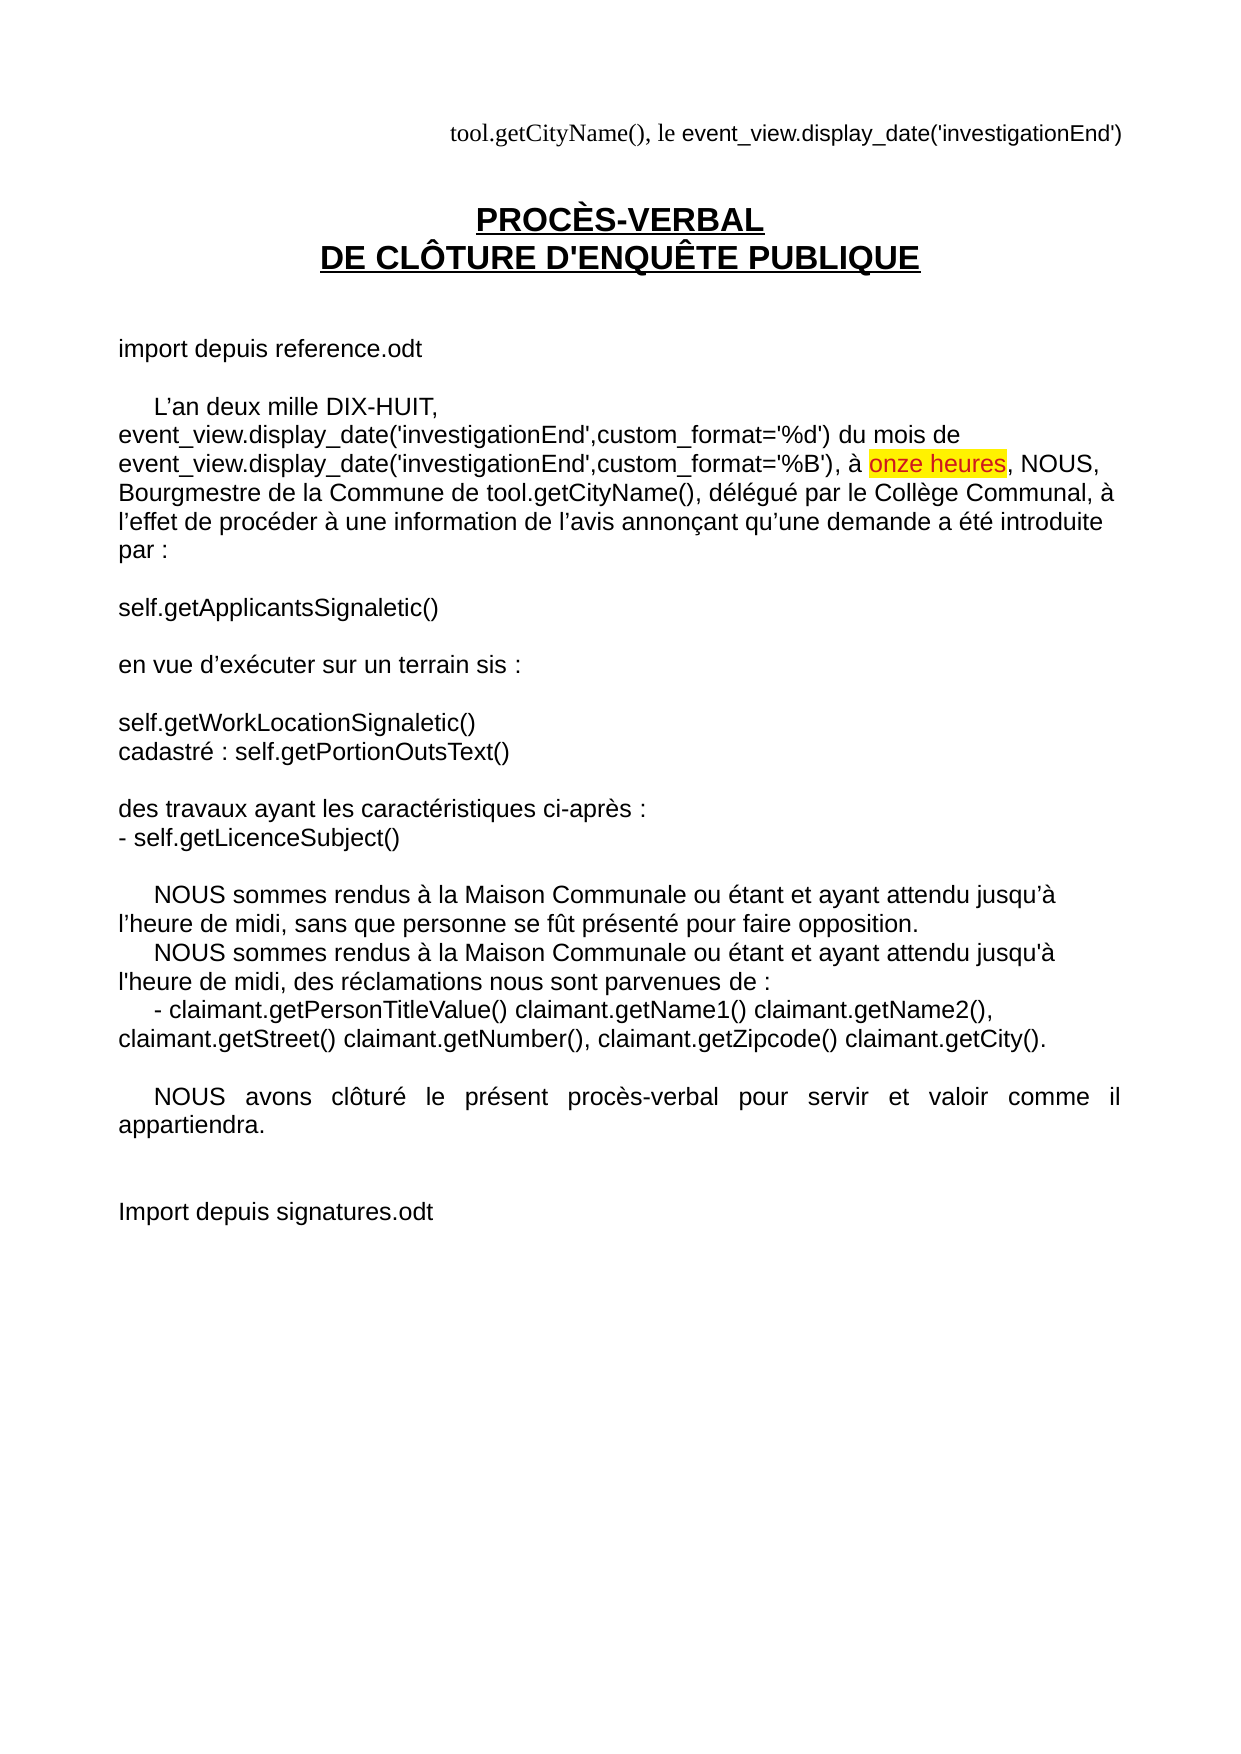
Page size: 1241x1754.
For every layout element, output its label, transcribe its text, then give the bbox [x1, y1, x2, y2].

text PROCÈS-VERBAL [118, 199, 1122, 238]
text DE CLÔTURE D'ENQUÊTE PUBLIQUE [118, 238, 1122, 276]
text L’an deux mille DIX-HUIT, event_view.display_date('investigationEnd',custom_format='%d') du mois de event_view.display_date('investigationEnd',custom_format='%B'), à onze heures, NOUS, Bourgmestre de la Commune de tool.getCityName(), délégué par le Collège Communal, à l’effet de procéder à une information de l’avis annonçant qu’une demande a été introduite par : [118, 391, 1122, 564]
text NOUS sommes rendus à la Maison Communale ou étant et ayant attendu jusqu’à l’heure de midi, sans que personne se fût présenté pour faire opposition. [118, 880, 1122, 938]
text NOUS avons clôturé le présent procès-verbal pour servir et valoir comme il appartiendra. [118, 1081, 1122, 1139]
text cadastré : self.getPortionOutsText() [118, 736, 1122, 765]
text - self.getLicenceSubject() [118, 823, 1122, 851]
text self.getApplicantsSignaletic() [118, 593, 1122, 621]
text import depuis reference.odt [118, 334, 1122, 363]
text des travaux ayant les caractéristiques ci-après : [118, 794, 1122, 823]
text Import depuis signatures.odt [118, 1196, 1122, 1225]
text self.getWorkLocationSignaletic() [118, 708, 1122, 736]
text en vue d’exécuter sur un terrain sis : [118, 650, 1122, 679]
text - claimant.getPersonTitleValue() claimant.getName1() claimant.getName2(), claimant.getStreet() claimant.getNumber(), claimant.getZipcode() claimant.getCity(). [118, 995, 1122, 1053]
text tool.getCityName(), le event_view.display_date('investigationEnd') [118, 118, 1122, 147]
text NOUS sommes rendus à la Maison Communale ou étant et ayant attendu jusqu'à l'heure de midi, des réclamations nous sont parvenues de : [118, 938, 1122, 995]
